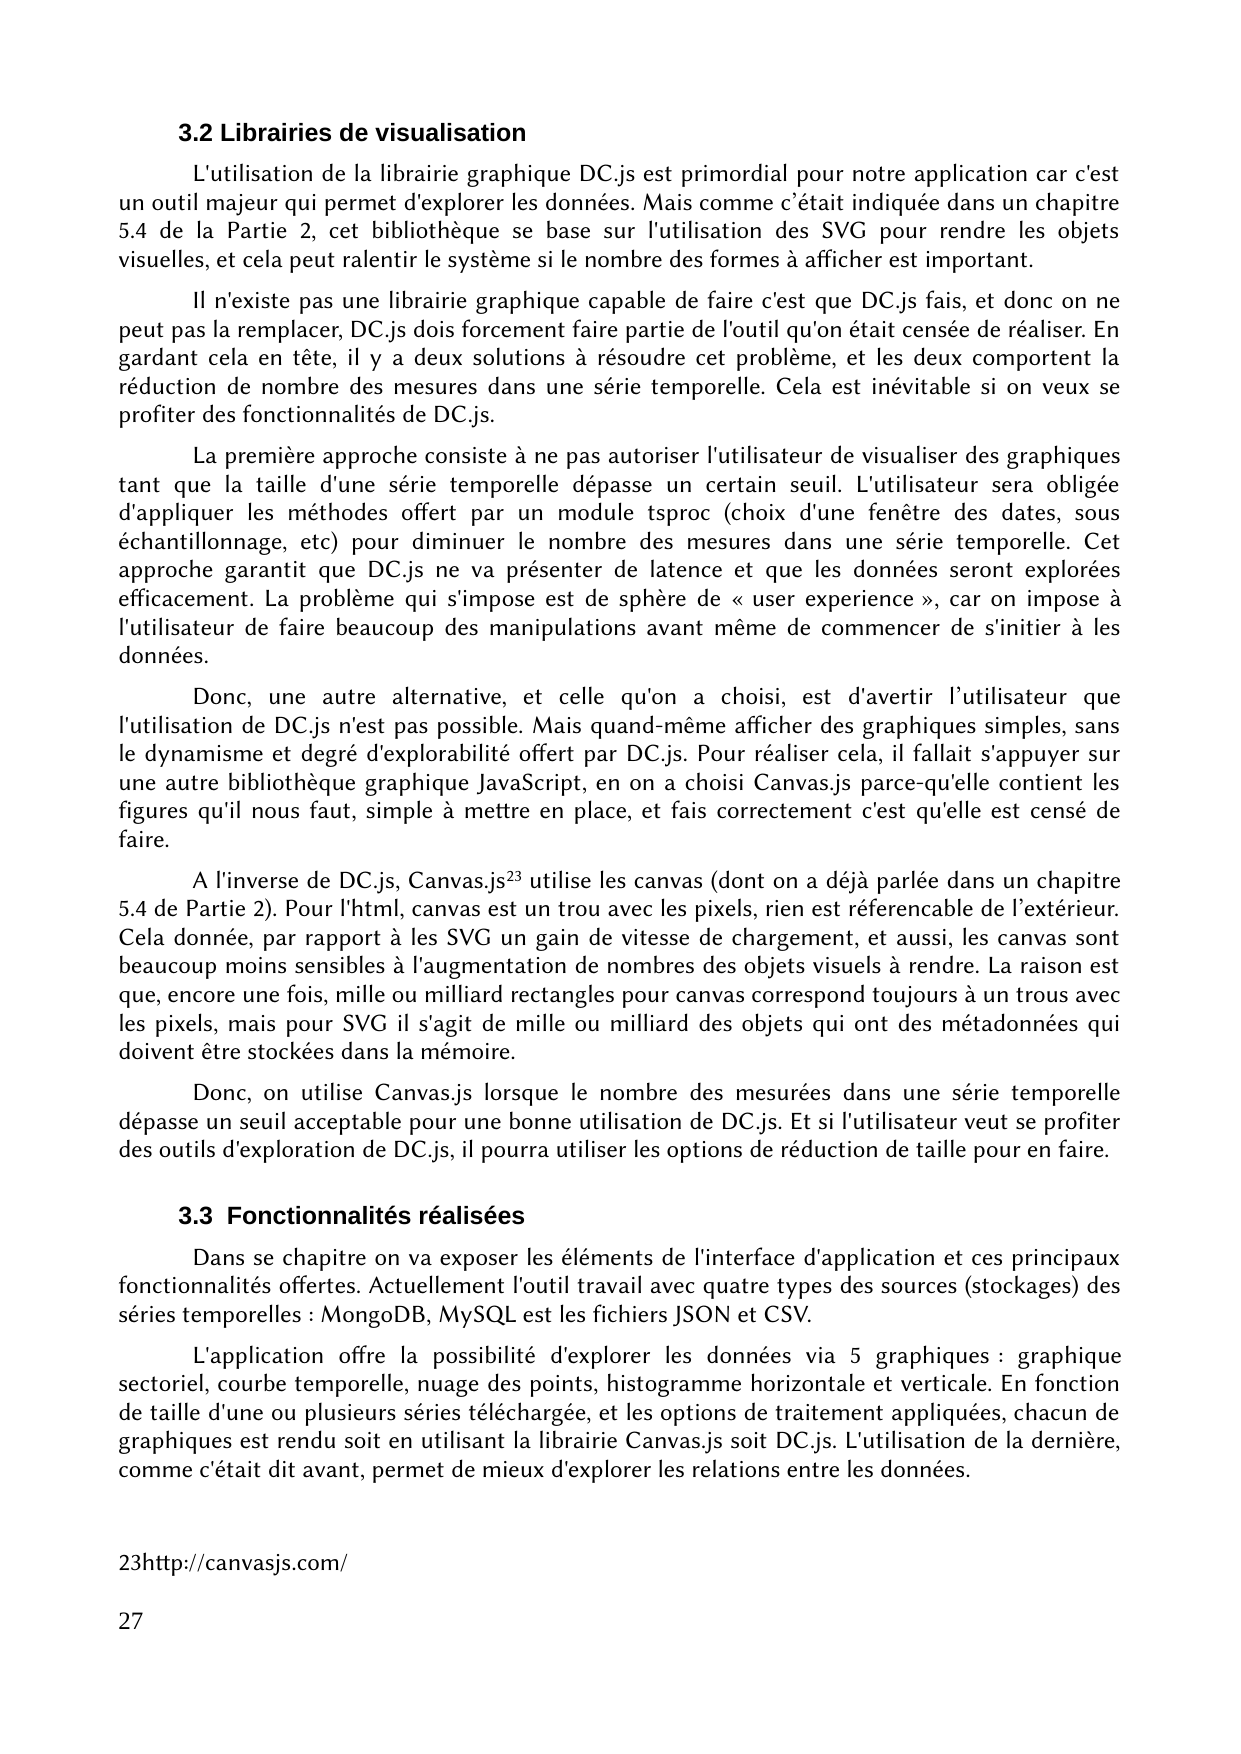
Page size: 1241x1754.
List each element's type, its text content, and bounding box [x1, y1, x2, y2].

text Dans se chapitre on va exposer les éléments de l'interface d'application et ces principaux fonctionnalités offertes. Actuellement l'outil travail avec quatre types des sources (stockages) des séries temporelles : MongoDB, MySQL est les fichiers JSON et CSV. [118, 1242, 1122, 1328]
text La première approche consiste à ne pas autoriser l'utilisateur de visualiser des graphiques tant que la taille d'une série temporelle dépasse un certain seuil. L'utilisateur sera obligée d'appliquer les méthodes offert par un module tsproc (choix d'une fenêtre des dates, sous échantillonnage, etc) pour diminuer le nombre des mesures dans une série temporelle. Cet approche garantit que DC.js ne va présenter de latence et que les données seront explorées efficacement. La problème qui s'impose est de sphère de « user experience », car on impose à l'utilisateur de faire beaucoup des manipulations avant même de commencer de s'initier à les données. [118, 441, 1122, 669]
text http://canvasjs.com/ [118, 1548, 1122, 1577]
text Donc, une autre alternative, et celle qu'on a choisi, est d'avertir l’utilisateur que l'utilisation de DC.js n'est pas possible. Mais quand-même afficher des graphiques simples, sans le dynamisme et degré d'explorabilité offert par DC.js. Pour réaliser cela, il fallait s'appuyer sur une autre bibliothèque graphique JavaScript, en on a choisi Canvas.js parce-qu'elle contient les figures qu'il nous faut, simple à mettre en place, et fais correctement c'est qu'elle est censé de faire. [118, 682, 1122, 853]
text A l'inverse de DC.js, Canvas.js utilise les canvas (dont on a déjà parlée dans un chapitre 5.4 de Partie 2). Pour l'html, canvas est un trou avec les pixels, rien est réferencable de l’extérieur. Cela donnée, par rapport à les SVG un gain de vitesse de chargement, et aussi, les canvas sont beaucoup moins sensibles à l'augmentation de nombres des objets visuels à rendre. La raison est que, encore une fois, mille ou milliard rectangles pour canvas correspond toujours à un trous avec les pixels, mais pour SVG il s'agit de mille ou milliard des objets qui ont des métadonnées qui doivent être stockées dans la mémoire. [118, 866, 1122, 1066]
text L'application offre la possibilité d'explorer les données via 5 graphiques : graphique sectoriel, courbe temporelle, nuage des points, histogramme horizontale et verticale. En fonction de taille d'une ou plusieurs séries téléchargée, et les options de traitement appliquées, chacun de graphiques est rendu soit en utilisant la librairie Canvas.js soit DC.js. L'utilisation de la dernière, comme c'était dit avant, permet de mieux d'explorer les relations entre les données. [118, 1341, 1122, 1483]
subtitle Fonctionnalités réalisées [118, 1201, 1122, 1230]
text Donc, on utilise Canvas.js lorsque le nombre des mesurées dans une série temporelle dépasse un seuil acceptable pour une bonne utilisation de DC.js. Et si l'utilisateur veut se profiter des outils d'exploration de DC.js, il pourra utiliser les options de réduction de taille pour en faire. [118, 1078, 1122, 1164]
subtitle Librairies de visualisation [118, 118, 1122, 147]
text L'utilisation de la librairie graphique DC.js est primordial pour notre application car c'est un outil majeur qui permet d'explorer les données. Mais comme c’était indiquée dans un chapitre 5.4 de la Partie 2, cet bibliothèque se base sur l'utilisation des SVG pour rendre les objets visuelles, et cela peut ralentir le système si le nombre des formes à afficher est important. [118, 159, 1122, 273]
text Il n'existe pas une librairie graphique capable de faire c'est que DC.js fais, et donc on ne peut pas la remplacer, DC.js dois forcement faire partie de l'outil qu'on était censée de réaliser. En gardant cela en tête, il y a deux solutions à résoudre cet problème, et les deux comportent la réduction de nombre des mesures dans une série temporelle. Cela est inévitable si on veux se profiter des fonctionnalités de DC.js. [118, 286, 1122, 429]
